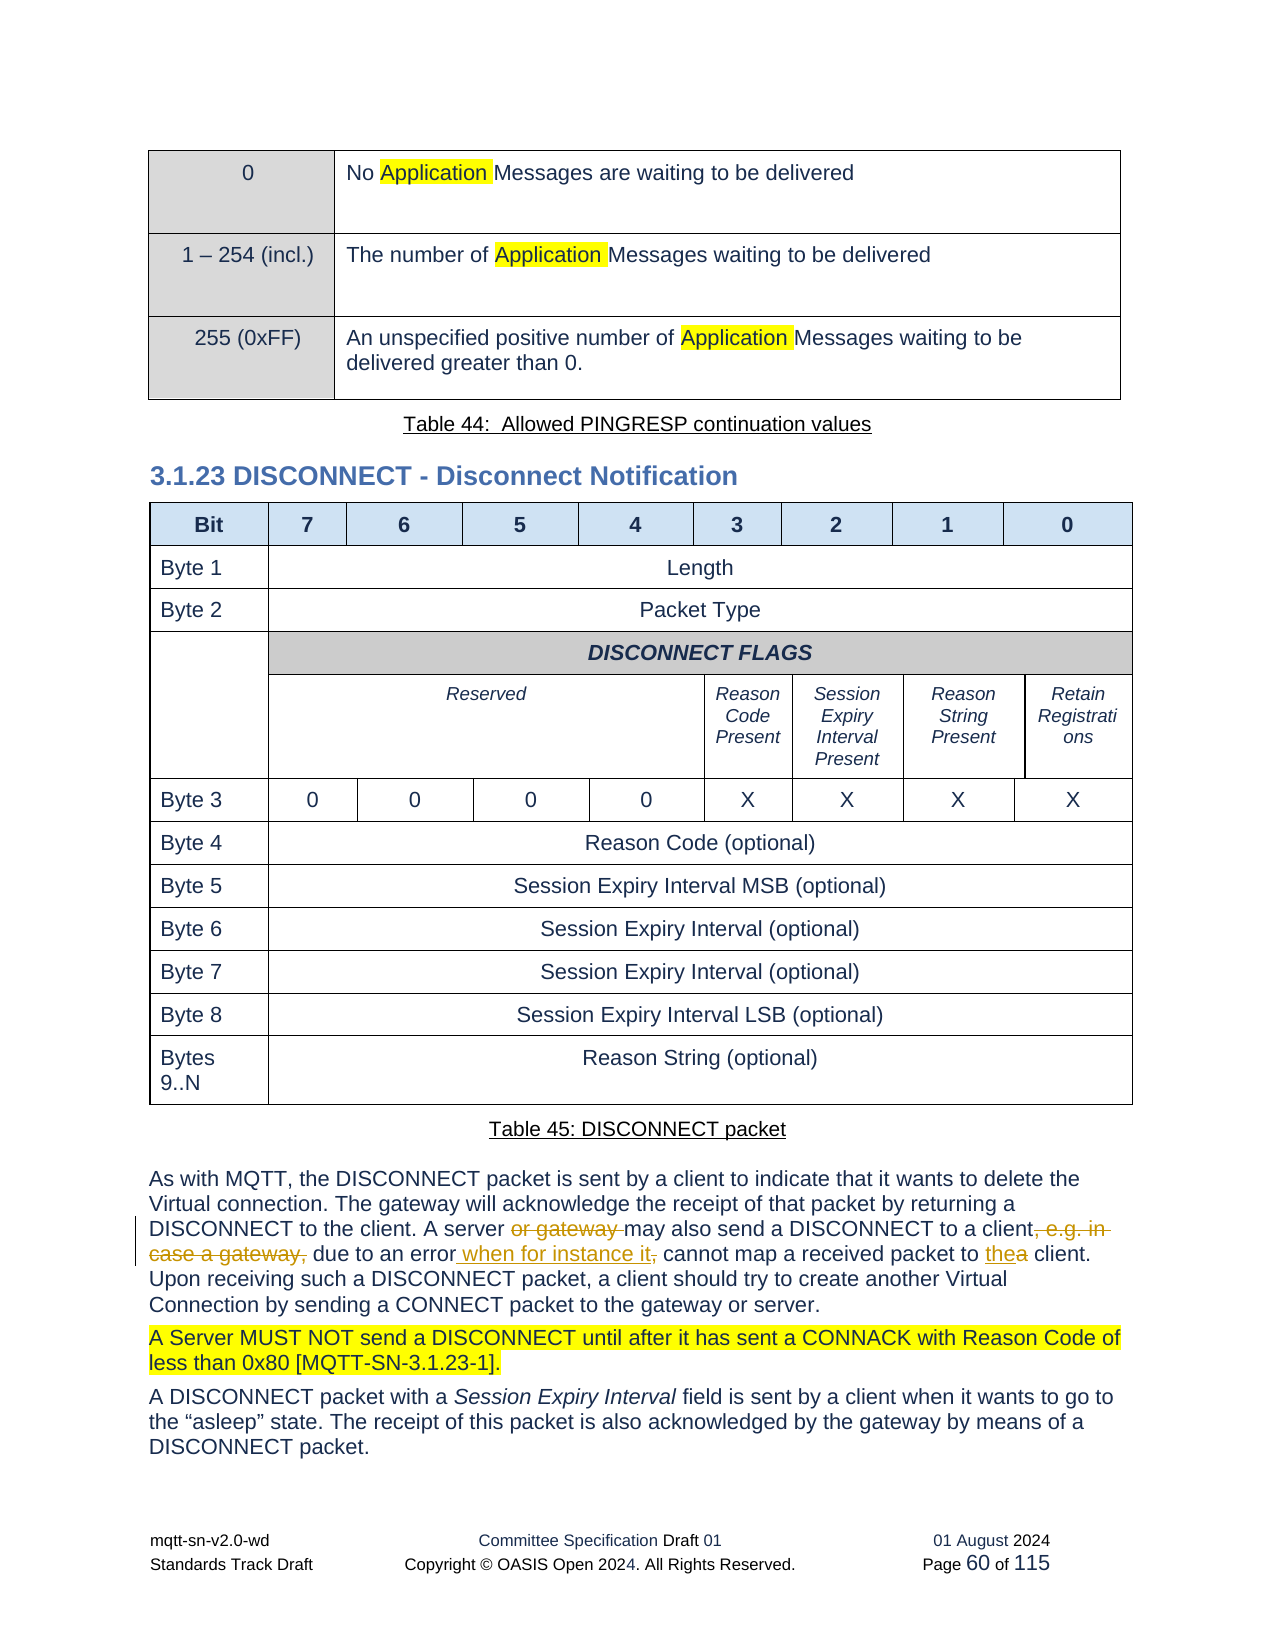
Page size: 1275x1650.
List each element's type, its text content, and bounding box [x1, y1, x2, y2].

text A Server MUST NOT send a DISCONNECT until after it has sent a CONNACK with Reason Code of less than 0x80 [MQTT-SN-3.1.23-1]. [148, 1325, 1124, 1375]
table_cell Packet Type [269, 589, 1132, 631]
table_cell 0 [358, 779, 473, 821]
table_cell Byte 8 [151, 994, 268, 1035]
table_header Bit [151, 503, 268, 545]
table_cell Session Expiry Interval LSB (optional) [269, 994, 1132, 1035]
table_cell X [705, 779, 792, 821]
table_cell Retain Registrations [1026, 675, 1132, 778]
table_cell Reason Code (optional) [269, 822, 1132, 864]
table_cell X [793, 779, 903, 821]
table_cell X [904, 779, 1014, 821]
table_header 1 [893, 503, 1003, 545]
table_cell Session Expiry Interval (optional) [269, 908, 1132, 949]
table_header 6 [347, 503, 462, 545]
table_cell 0 [474, 779, 589, 821]
table_cell X [1015, 779, 1132, 821]
table_cell Byte 5 [151, 865, 268, 907]
text Table 45: DISCONNECT packet [150, 1117, 1125, 1141]
table_cell 0 [590, 779, 704, 821]
table_header 7 [269, 503, 346, 545]
table_cell Session Expiry Interval (optional) [269, 951, 1132, 992]
table_cell The number of Application Messages waiting to be delivered [335, 234, 1120, 316]
table_cell No Application Messages are waiting to be delivered [335, 151, 1120, 233]
table_header 2 [782, 503, 892, 545]
text Table 44: Allowed PINGRESP continuation values [150, 412, 1125, 436]
text A DISCONNECT packet with a Session Expiry Interval field is sent by a client when it wants to go to the “asleep” state. The receipt of this packet is also acknowledged by the gateway by means of a DISCONNECT packet. [148, 1384, 1124, 1459]
table_cell Byte 2 [151, 589, 268, 631]
table_header 0 [1004, 503, 1132, 545]
table_cell Byte 1 [151, 546, 268, 588]
table_cell Reserved [269, 675, 704, 778]
table_cell Reason Code Present [705, 675, 792, 778]
table_cell Byte 7 [151, 951, 268, 992]
table_cell DISCONNECT FLAGS [269, 632, 1132, 674]
table_cell Byte 4 [151, 822, 268, 864]
table_cell Length [269, 546, 1132, 588]
table_cell 1 – 254 (incl.) [149, 234, 334, 316]
table_cell 0 [269, 779, 357, 821]
table_header 4 [579, 503, 693, 545]
table_cell Session Expiry Interval Present [793, 675, 903, 778]
text As with MQTT, the DISCONNECT packet is sent by a client to indicate that it wants to delete the Virtual connection. The gateway will acknowledge the receipt of that packet by returning a DISCONNECT to the client. A server may also send a DISCONNECT to a client due to an error when for instance it cannot map a received packet to the client. Upon receiving such a DISCONNECT packet, a client should try to create another Virtual Connection by sending a CONNECT packet to the gateway or server. [148, 1165, 1124, 1317]
table_cell An unspecified positive number of Application Messages waiting to be delivered greater than 0. [335, 317, 1120, 398]
table_cell Session Expiry Interval MSB (optional) [269, 865, 1132, 907]
table_cell 0 [149, 151, 334, 233]
table_cell [151, 632, 268, 778]
table_cell Bytes 9..N [151, 1036, 268, 1103]
table_cell 255 (0xFF) [149, 317, 334, 398]
subtitle 3.1.23 DISCONNECT - Disconnect Notification [150, 460, 1124, 492]
table_cell Reason String (optional) [269, 1036, 1132, 1103]
table_cell Byte 6 [151, 908, 268, 949]
table_cell Reason String Present [904, 675, 1024, 778]
table_header 3 [694, 503, 781, 545]
table_header 5 [463, 503, 578, 545]
table_cell Byte 3 [151, 779, 268, 821]
